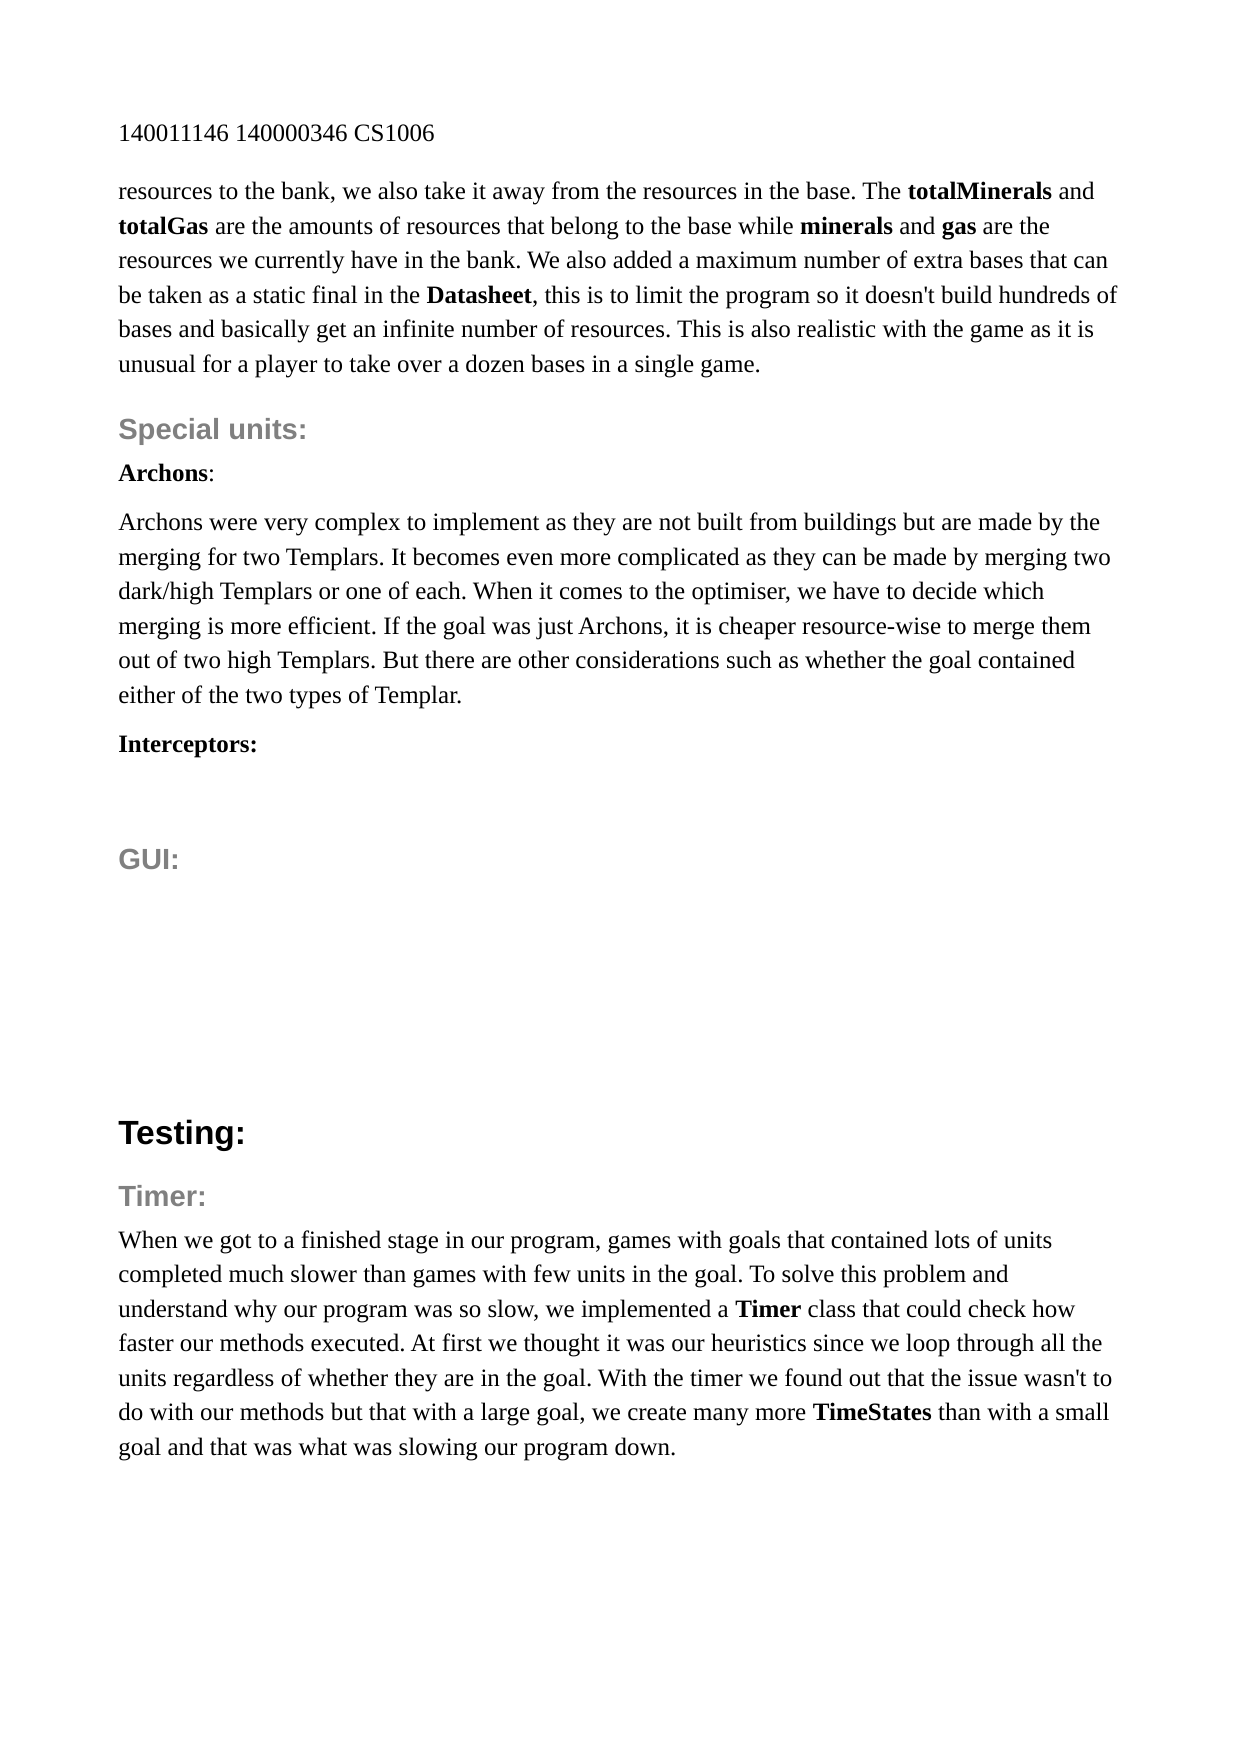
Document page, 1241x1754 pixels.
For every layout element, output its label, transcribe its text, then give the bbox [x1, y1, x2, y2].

subtitle GUI: [118, 842, 1122, 875]
text resources to the bank, we also take it away from the resources in the base. The totalMinerals and totalGas are the amounts of resources that belong to the base while minerals and gas are the resources we currently have in the bank. We also added a maximum number of extra bases that can be taken as a static final in the Datasheet, this is to limit the program so it doesn't build hundreds of bases and basically get an infinite number of resources. This is also realistic with the game as it is unusual for a player to take over a dozen bases in a single game. [118, 176, 1122, 377]
subtitle Testing: [118, 1113, 1122, 1152]
text Archons: [118, 458, 1122, 487]
text Interceptors: [118, 729, 1122, 758]
text Archons were very complex to implement as they are not built from buildings but are made by the merging for two Templars. It becomes even more complicated as they can be made by merging two dark/high Templars or one of each. When it comes to the optimiser, we have to decide which merging is more efficient. If the goal was just Archons, it is cheaper resource-wise to merge them out of two high Templars. But there are other considerations such as whether the goal contained either of the two types of Templar. [118, 507, 1122, 709]
subtitle Special units: [118, 412, 1122, 446]
subtitle Timer: [118, 1179, 1122, 1212]
text When we got to a finished stage in our program, games with goals that contained lots of units completed much slower than games with few units in the goal. To solve this problem and understand why our program was so slow, we implemented a Timer class that could check how faster our methods executed. At first we thought it was our heuristics since we loop through all the units regardless of whether they are in the goal. With the timer we found out that the issue wasn't to do with our methods but that with a large goal, we create many more TimeStates than with a small goal and that was what was slowing our program down. [118, 1225, 1122, 1461]
